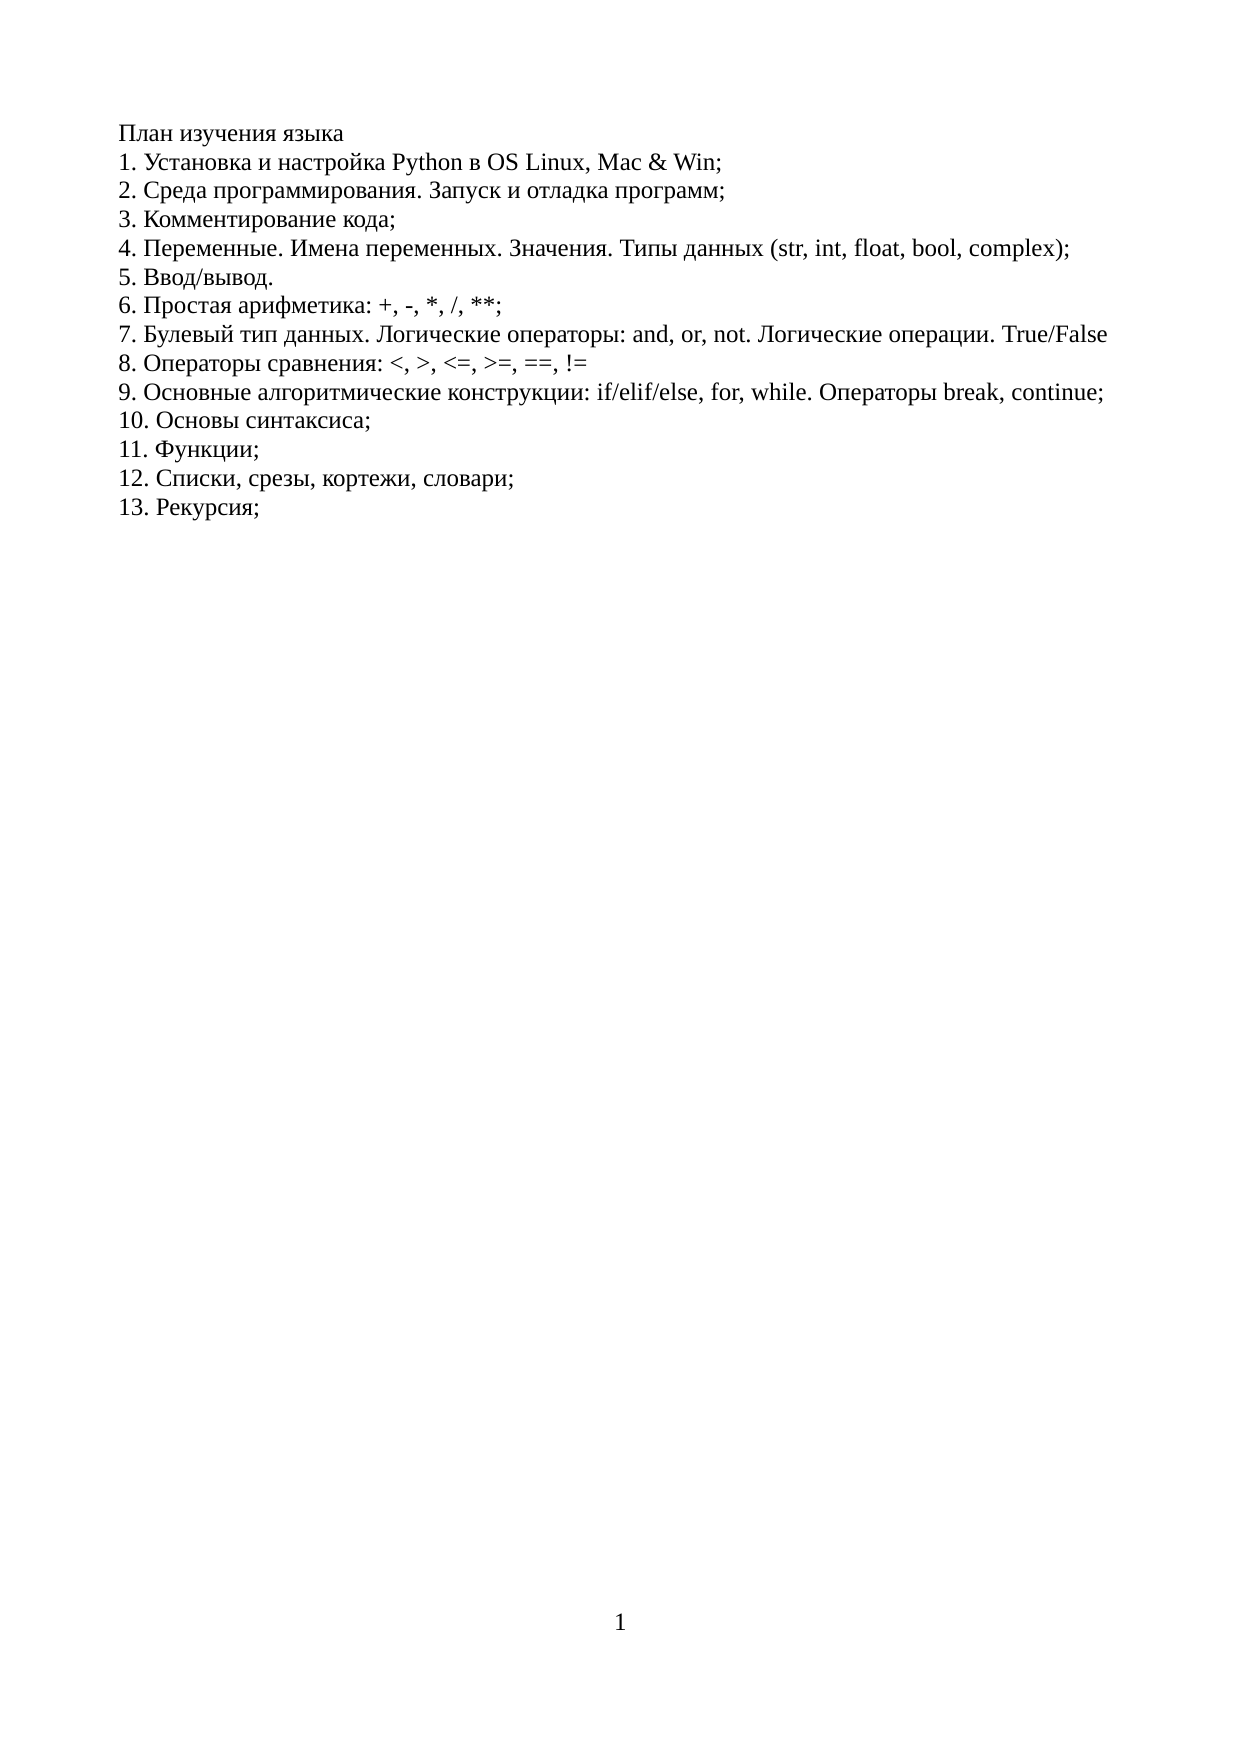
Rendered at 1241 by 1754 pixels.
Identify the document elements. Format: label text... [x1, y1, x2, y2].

text 13. Рекурсия; [118, 492, 1122, 521]
text 2. Среда программирования. Запуск и отладка программ; [118, 176, 1122, 204]
text 3. Комментирование кода; [118, 204, 1122, 233]
text 10. Основы синтаксиса; [118, 406, 1122, 434]
text 12. Списки, срезы, кортежи, словари; [118, 463, 1122, 492]
text 5. Ввод/вывод. [118, 262, 1122, 291]
text 6. Простая арифметика: +, -, *, /, **; [118, 291, 1122, 319]
text 11. Функции; [118, 434, 1122, 463]
text 4. Переменные. Имена переменных. Значения. Типы данных (str, int, float, bool, complex); [118, 233, 1122, 262]
text План изучения языка [118, 118, 1122, 147]
text 1. Установка и настройка Python в OS Linux, Mac & Win; [118, 147, 1122, 176]
text 9. Основные алгоритмические конструкции: if/elif/else, for, while. Операторы break, continue; [118, 377, 1122, 406]
text 7. Булевый тип данных. Логические операторы: and, or, not. Логические операции. True/False [118, 319, 1122, 348]
text 8. Операторы сравнения: <, >, <=, >=, ==, != [118, 348, 1122, 377]
